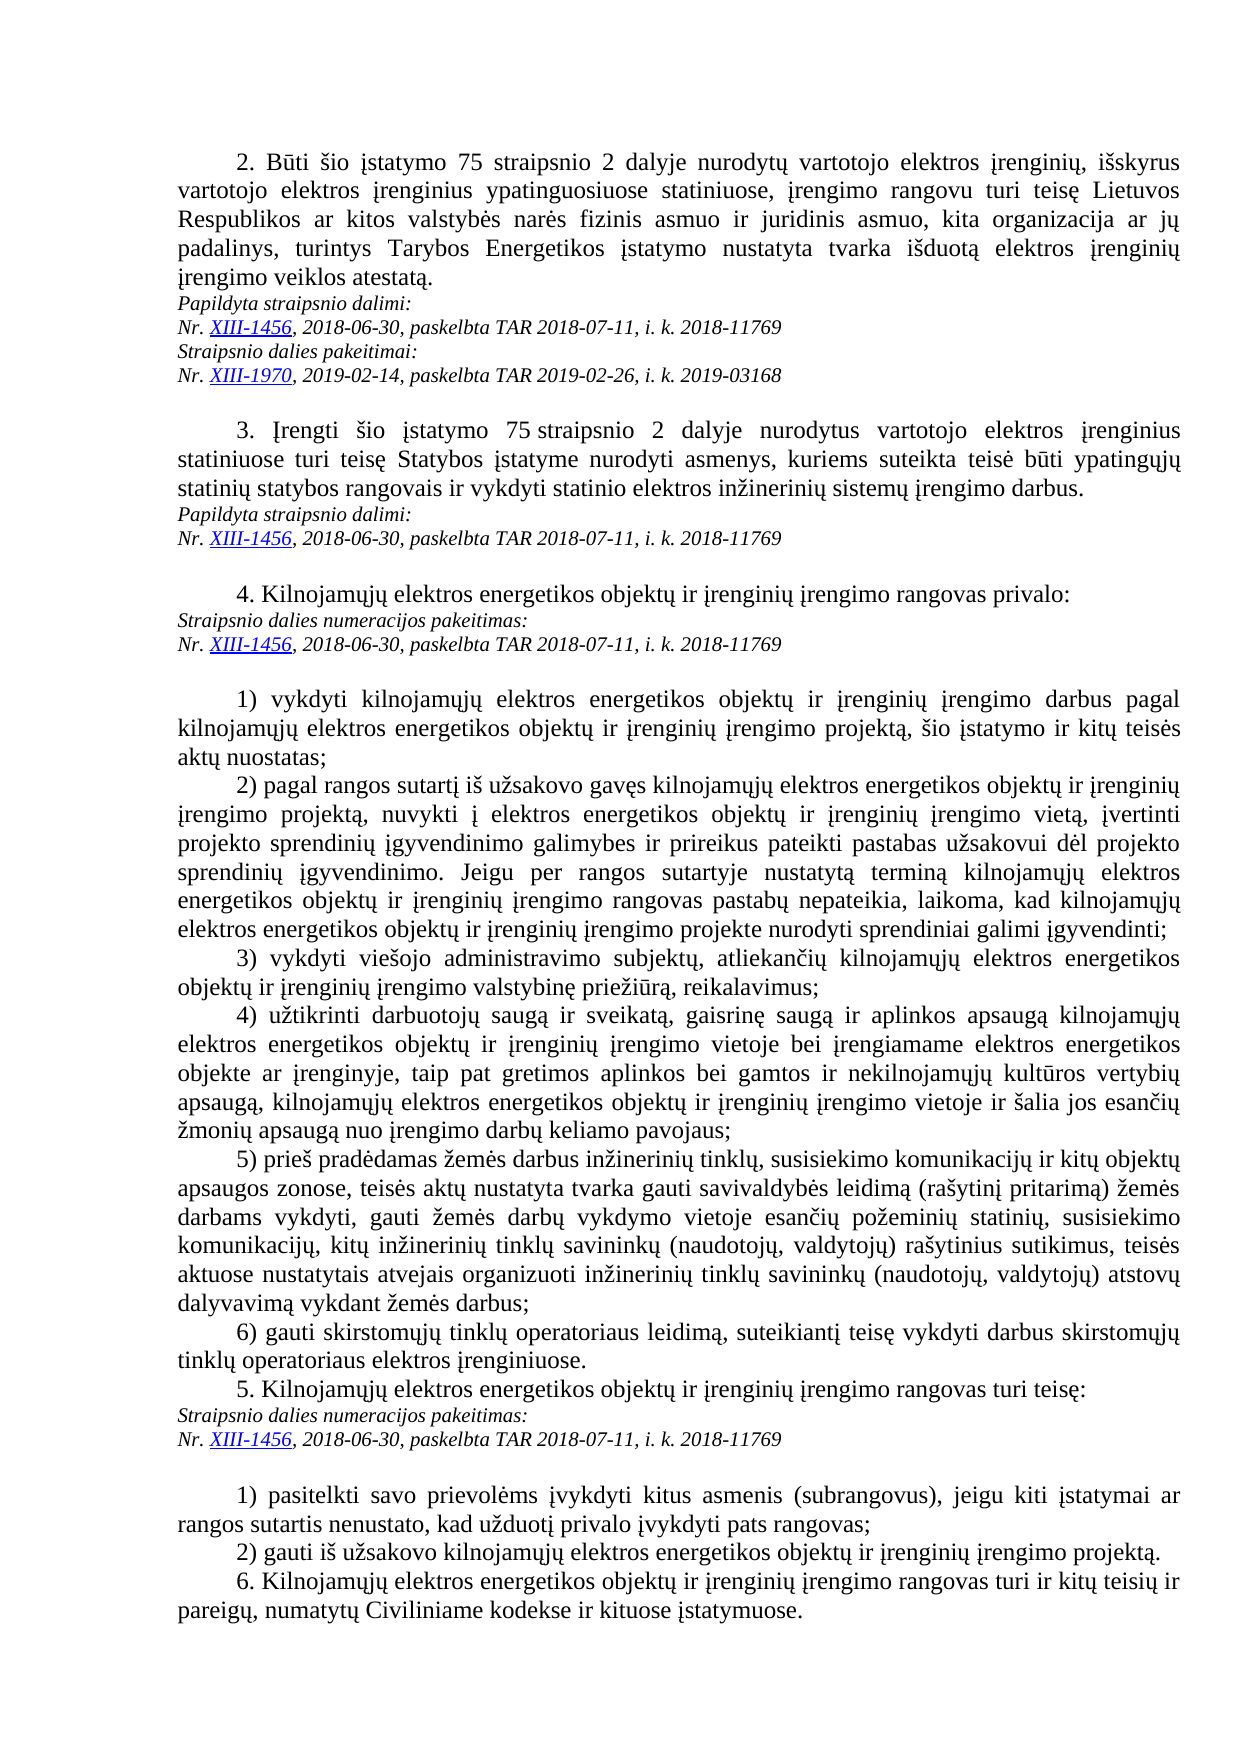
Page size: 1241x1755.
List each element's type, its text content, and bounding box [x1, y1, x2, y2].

text 5. Kilnojamųjų elektros energetikos objektų ir įrenginių įrengimo rangovas turi teisę: [177, 1374, 1181, 1403]
text 3. Įrengti šio įstatymo 75 straipsnio 2 dalyje nurodytus vartotojo elektros įrenginius statiniuose turi teisę Statybos įstatyme nurodyti asmenys, kuriems suteikta teisė būti ypatingųjų statinių statybos rangovais ir vykdyti statinio elektros inžinerinių sistemų įrengimo darbus. [177, 416, 1181, 502]
text Straipsnio dalies numeracijos pakeitimas: [177, 1403, 1181, 1427]
text 1) pasitelkti savo prievolėms įvykdyti kitus asmenis (subrangovus), jeigu kiti įstatymai ar rangos sutartis nenustato, kad užduotį privalo įvykdyti pats rangovas; [177, 1480, 1181, 1537]
text Nr. XIII-1456, 2018-06-30, paskelbta TAR 2018-07-11, i. k. 2018-11769 [177, 315, 1181, 339]
text 2) pagal rangos sutartį iš užsakovo gavęs kilnojamųjų elektros energetikos objektų ir įrenginių įrengimo projektą, nuvykti į elektros energetikos objektų ir įrenginių įrengimo vietą, įvertinti projekto sprendinių įgyvendinimo galimybes ir prireikus pateikti pastabas užsakovui dėl projekto sprendinių įgyvendinimo. Jeigu per rangos sutartyje nustatytą terminą kilnojamųjų elektros energetikos objektų ir įrenginių įrengimo rangovas pastabų nepateikia, laikoma, kad kilnojamųjų elektros energetikos objektų ir įrenginių įrengimo projekte nurodyti sprendiniai galimi įgyvendinti; [177, 771, 1181, 943]
text 1) vykdyti kilnojamųjų elektros energetikos objektų ir įrenginių įrengimo darbus pagal kilnojamųjų elektros energetikos objektų ir įrenginių įrengimo projektą, šio įstatymo ir kitų teisės aktų nuostatas; [177, 684, 1181, 771]
text Nr. XIII-1456, 2018-06-30, paskelbta TAR 2018-07-11, i. k. 2018-11769 [177, 526, 1181, 550]
text Nr. XIII-1456, 2018-06-30, paskelbta TAR 2018-07-11, i. k. 2018-11769 [177, 1427, 1181, 1451]
text 6. Kilnojamųjų elektros energetikos objektų ir įrenginių įrengimo rangovas turi ir kitų teisių ir pareigų, numatytų Civiliniame kodekse ir kituose įstatymuose. [177, 1566, 1181, 1624]
text Nr. XIII-1970, 2019-02-14, paskelbta TAR 2019-02-26, i. k. 2019-03168 [177, 363, 1181, 387]
text 2. Būti šio įstatymo 75 straipsnio 2 dalyje nurodytų vartotojo elektros įrenginių, išskyrus vartotojo elektros įrenginius ypatinguosiuose statiniuose, įrengimo rangovu turi teisę Lietuvos Respublikos ar kitos valstybės narės fizinis asmuo ir juridinis asmuo, kita organizacija ar jų padalinys, turintys Tarybos Energetikos įstatymo nustatyta tvarka išduotą elektros įrenginių įrengimo veiklos atestatą. [177, 147, 1181, 291]
text 2) gauti iš užsakovo kilnojamųjų elektros energetikos objektų ir įrenginių įrengimo projektą. [177, 1537, 1181, 1566]
text Nr. XIII-1456, 2018-06-30, paskelbta TAR 2018-07-11, i. k. 2018-11769 [177, 632, 1181, 656]
text Papildyta straipsnio dalimi: [177, 502, 1181, 526]
text Straipsnio dalies pakeitimai: [177, 339, 1181, 363]
text 4. Kilnojamųjų elektros energetikos objektų ir įrenginių įrengimo rangovas privalo: [177, 579, 1181, 607]
text Papildyta straipsnio dalimi: [177, 291, 1181, 315]
text 5) prieš pradėdamas žemės darbus inžinerinių tinklų, susisiekimo komunikacijų ir kitų objektų apsaugos zonose, teisės aktų nustatyta tvarka gauti savivaldybės leidimą (rašytinį pritarimą) žemės darbams vykdyti, gauti žemės darbų vykdymo vietoje esančių požeminių statinių, susisiekimo komunikacijų, kitų inžinerinių tinklų savininkų (naudotojų, valdytojų) rašytinius sutikimus, teisės aktuose nustatytais atvejais organizuoti inžinerinių tinklų savininkų (naudotojų, valdytojų) atstovų dalyvavimą vykdant žemės darbus; [177, 1144, 1181, 1317]
text 4) užtikrinti darbuotojų saugą ir sveikatą, gaisrinę saugą ir aplinkos apsaugą kilnojamųjų elektros energetikos objektų ir įrenginių įrengimo vietoje bei įrengiamame elektros energetikos objekte ar įrenginyje, taip pat gretimos aplinkos bei gamtos ir nekilnojamųjų kultūros vertybių apsaugą, kilnojamųjų elektros energetikos objektų ir įrenginių įrengimo vietoje ir šalia jos esančių žmonių apsaugą nuo įrengimo darbų keliamo pavojaus; [177, 1001, 1181, 1144]
text Straipsnio dalies numeracijos pakeitimas: [177, 607, 1181, 632]
text 6) gauti skirstomųjų tinklų operatoriaus leidimą, suteikiantį teisę vykdyti darbus skirstomųjų tinklų operatoriaus elektros įrenginiuose. [177, 1317, 1181, 1374]
text 3) vykdyti viešojo administravimo subjektų, atliekančių kilnojamųjų elektros energetikos objektų ir įrenginių įrengimo valstybinę priežiūrą, reikalavimus; [177, 943, 1181, 1001]
